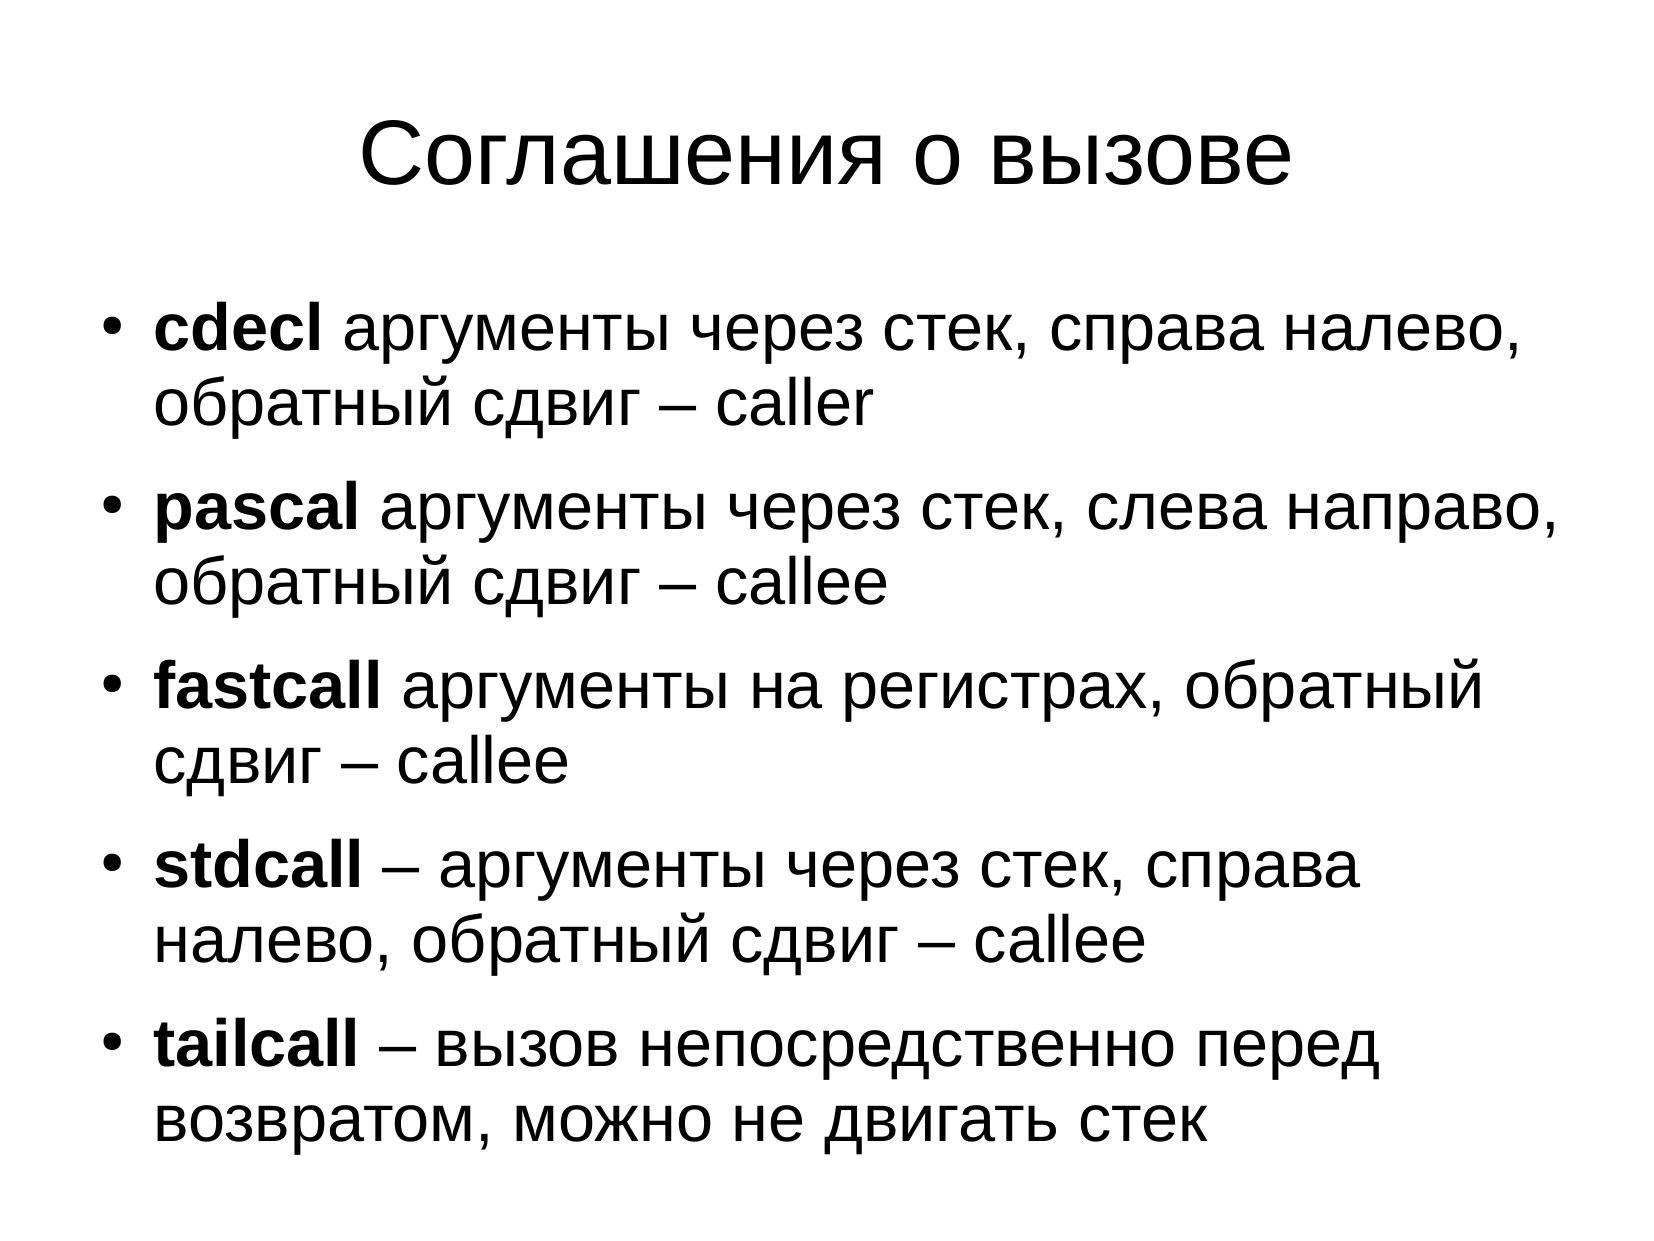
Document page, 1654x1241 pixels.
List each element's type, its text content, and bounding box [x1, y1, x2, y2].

title Соглашения о вызове [82, 49, 1571, 257]
list cdecl аргументы через стек, справа налево, обратный сдвиг – caller pascal аргументы через стек, слева направо, обратный сдвиг – callee fastcall аргументы на регистрах, обратный сдвиг – callee stdcall – аргументы через стек, справа налево, обратный сдвиг – callee tailcall – вызов непосредственно перед возвратом, можно не двигать стек [82, 290, 1571, 1186]
